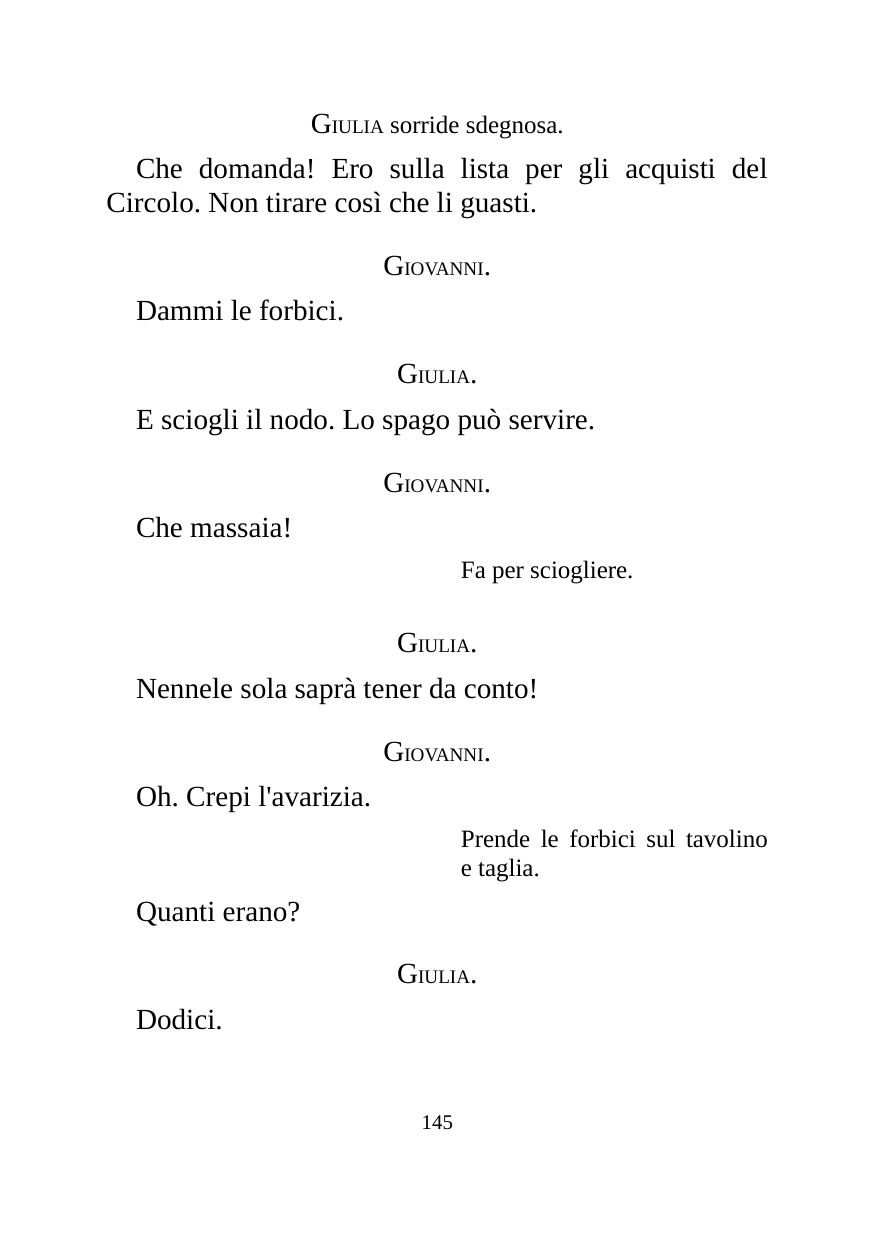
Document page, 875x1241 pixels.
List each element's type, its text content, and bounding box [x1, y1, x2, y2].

text Che domanda! Ero sulla lista per gli acquisti del Circolo. Non tirare così che li guasti. [106, 152, 768, 219]
text Giulia. [106, 356, 768, 390]
text Dodici. [106, 1002, 768, 1036]
text E sciogli il nodo. Lo spago può servire. [106, 402, 768, 435]
text Giulia. [106, 957, 768, 990]
text Giulia. [106, 625, 768, 659]
text Quanti erano? [106, 894, 768, 927]
text Oh. Crepi l'avarizia. [106, 779, 768, 813]
text Giovanni. [106, 734, 768, 767]
text Giovanni. [106, 465, 768, 498]
text Dammi le forbici. [106, 293, 768, 327]
text Prende le forbici sul tavolino e taglia. [461, 824, 768, 882]
text Giovanni. [106, 248, 768, 282]
text Fa per sciogliere. [461, 555, 768, 584]
text Giulia sorride sdegnosa. [106, 106, 768, 140]
text Che massaia! [106, 510, 768, 544]
text Nennele sola saprà tener da conto! [106, 671, 768, 704]
